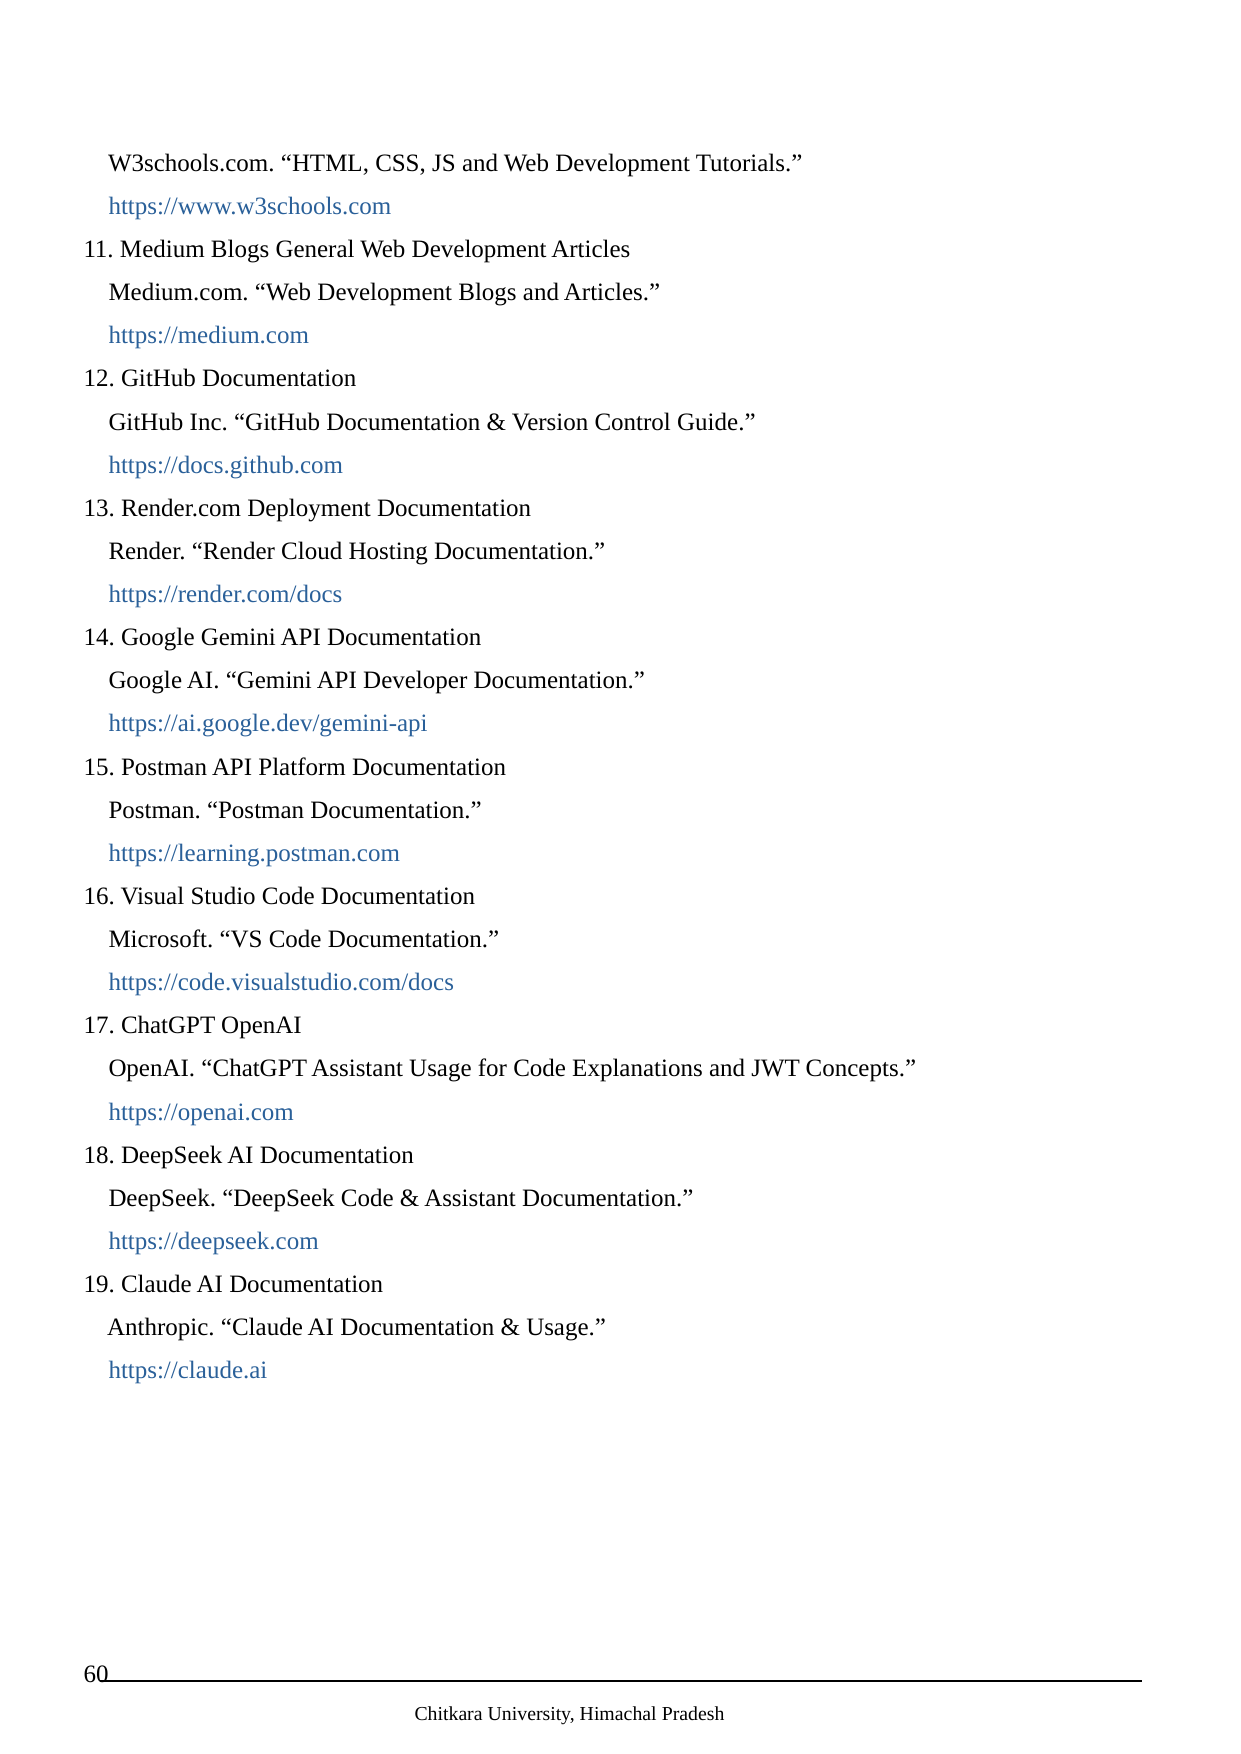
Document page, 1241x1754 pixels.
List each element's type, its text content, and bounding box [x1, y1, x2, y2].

text https://render.com/docs [83, 579, 1065, 608]
text https://code.visualstudio.com/docs [83, 967, 1065, 996]
text OpenAI. “ChatGPT Assistant Usage for Code Explanations and JWT Concepts.” [83, 1053, 1065, 1082]
text https://claude.ai [83, 1355, 1065, 1384]
text 12. GitHub Documentation [83, 363, 1065, 392]
text https://openai.com [83, 1097, 1065, 1125]
text Anthropic. “Claude AI Documentation & Usage.” [83, 1312, 1065, 1341]
text GitHub Inc. “GitHub Documentation & Version Control Guide.” [83, 407, 1065, 435]
text 14. Google Gemini API Documentation [83, 622, 1065, 651]
text https://www.w3schools.com [83, 191, 1065, 220]
text 13. Render.com Deployment Documentation [83, 493, 1065, 522]
text Medium.com. “Web Development Blogs and Articles.” [83, 277, 1065, 306]
text https://deepseek.com [83, 1226, 1065, 1255]
text 11. Medium Blogs General Web Development Articles [83, 234, 1065, 263]
text 16. Visual Studio Code Documentation [83, 881, 1065, 910]
text https://ai.google.dev/gemini-api [83, 708, 1065, 737]
text 18. DeepSeek AI Documentation [83, 1140, 1065, 1168]
text Render. “Render Cloud Hosting Documentation.” [83, 536, 1065, 565]
text https://docs.github.com [83, 450, 1065, 478]
text 15. Postman API Platform Documentation [83, 752, 1065, 780]
text 19. Claude AI Documentation [83, 1269, 1065, 1298]
text 17. ChatGPT OpenAI [83, 1010, 1065, 1039]
text https://medium.com [83, 320, 1065, 349]
text Microsoft. “VS Code Documentation.” [83, 924, 1065, 953]
text Google AI. “Gemini API Developer Documentation.” [83, 665, 1065, 694]
text W3schools.com. “HTML, CSS, JS and Web Development Tutorials.” [83, 148, 1065, 177]
text DeepSeek. “DeepSeek Code & Assistant Documentation.” [83, 1183, 1065, 1212]
text Postman. “Postman Documentation.” [83, 795, 1065, 823]
text https://learning.postman.com [83, 838, 1065, 867]
